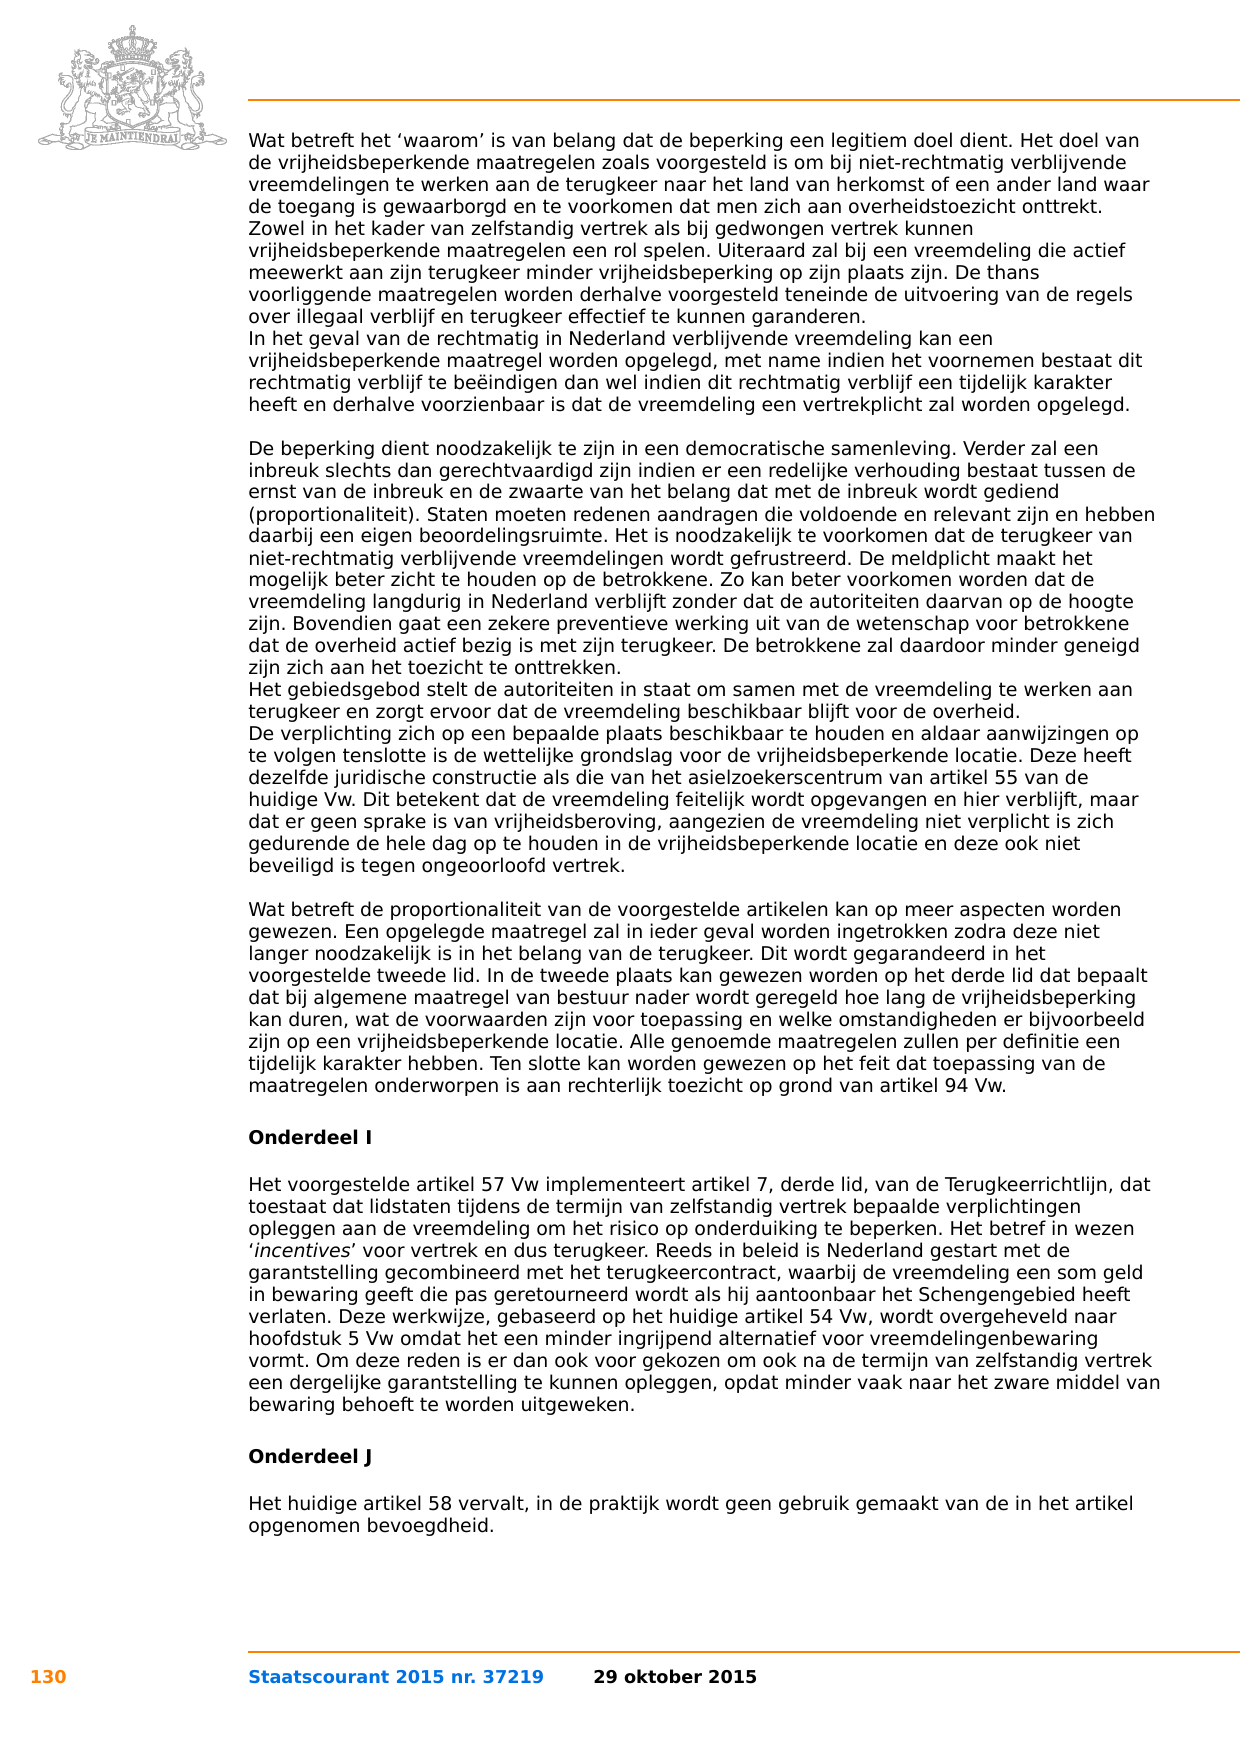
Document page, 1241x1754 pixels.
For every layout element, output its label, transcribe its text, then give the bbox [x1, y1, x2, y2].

text In het geval van de rechtmatig in Nederland verblijvende vreemdeling kan een vrijheidsbeperkende maatregel worden opgelegd, met name indien het voornemen bestaat dit rechtmatig verblijf te beëindigen dan wel indien dit rechtmatig verblijf een tijdelijk karakter heeft en derhalve voorzienbaar is dat de vreemdeling een vertrekplicht zal worden opgelegd. [248, 328, 1163, 416]
text Het huidige artikel 58 vervalt, in de praktijk wordt geen gebruik gemaakt van de in het artikel opgenomen bevoegdheid. [248, 1492, 1163, 1536]
subtitle Onderdeel I [248, 1127, 1163, 1149]
text Wat betreft de proportionaliteit van de voorgestelde artikelen kan op meer aspecten worden gewezen. Een opgelegde maatregel zal in ieder geval worden ingetrokken zodra deze niet langer noodzakelijk is in het belang van de terugkeer. Dit wordt gegarandeerd in het voorgestelde tweede lid. In de tweede plaats kan gewezen worden op het derde lid dat bepaalt dat bij algemene maatregel van bestuur nader wordt geregeld hoe lang de vrijheidsbeperking kan duren, wat de voorwaarden zijn voor toepassing en welke omstandigheden er bijvoorbeeld zijn op een vrijheidsbeperkende locatie. Alle genoemde maatregelen zullen per definitie een tijdelijk karakter hebben. Ten slotte kan worden gewezen op het feit dat toepassing van de maatregelen onderworpen is aan rechterlijk toezicht op grond van artikel 94 Vw. [248, 899, 1163, 1097]
text Het voorgestelde artikel 57 Vw implementeert artikel 7, derde lid, van de Terugkeerrichtlijn, dat toestaat dat lidstaten tijdens de termijn van zelfstandig vertrek bepaalde verplichtingen opleggen aan de vreemdeling om het risico op onderduiking te beperken. Het betref in wezen ‘incentives’ voor vertrek en dus terugkeer. Reeds in beleid is Nederland gestart met de garantstelling gecombineerd met het terugkeercontract, waarbij de vreemdeling een som geld in bewaring geeft die pas geretourneerd wordt als hij aantoonbaar het Schengengebied heeft verlaten. Deze werkwijze, gebaseerd op het huidige artikel 54 Vw, wordt overgeheveld naar hoofdstuk 5 Vw omdat het een minder ingrijpend alternatief voor vreemdelingenbewaring vormt. Om deze reden is er dan ook voor gekozen om ook na de termijn van zelfstandig vertrek een dergelijke garantstelling te kunnen opleggen, opdat minder vaak naar het zware middel van bewaring behoeft te worden uitgeweken. [248, 1174, 1163, 1416]
text De beperking dient noodzakelijk te zijn in een democratische samenleving. Verder zal een inbreuk slechts dan gerechtvaardigd zijn indien er een redelijke verhouding bestaat tussen de ernst van de inbreuk en de zwaarte van het belang dat met de inbreuk wordt gediend (proportionaliteit). Staten moeten redenen aandragen die voldoende en relevant zijn en hebben daarbij een eigen beoordelingsruimte. Het is noodzakelijk te voorkomen dat de terugkeer van niet-rechtmatig verblijvende vreemdelingen wordt gefrustreerd. De meldplicht maakt het mogelijk beter zicht te houden op de betrokkene. Zo kan beter voorkomen worden dat de vreemdeling langdurig in Nederland verblijft zonder dat de autoriteiten daarvan op de hoogte zijn. Bovendien gaat een zekere preventieve werking uit van de wetenschap voor betrokkene dat de overheid actief bezig is met zijn terugkeer. De betrokkene zal daardoor minder geneigd zijn zich aan het toezicht te onttrekken. [248, 437, 1163, 679]
picture [38, 25, 227, 150]
subtitle Onderdeel J [248, 1446, 1163, 1467]
text De verplichting zich op een bepaalde plaats beschikbaar te houden en aldaar aanwijzingen op te volgen tenslotte is de wettelijke grondslag voor de vrijheidsbeperkende locatie. Deze heeft dezelfde juridische constructie als die van het asielzoekerscentrum van artikel 55 van de huidige Vw. Dit betekent dat de vreemdeling feitelijk wordt opgevangen en hier verblijft, maar dat er geen sprake is van vrijheidsberoving, aangezien de vreemdeling niet verplicht is zich gedurende de hele dag op te houden in de vrijheidsbeperkende locatie en deze ook niet beveiligd is tegen ongeoorloofd vertrek. [248, 723, 1163, 877]
text Het gebiedsgebod stelt de autoriteiten in staat om samen met de vreemdeling te werken aan terugkeer en zorgt ervoor dat de vreemdeling beschikbaar blijft voor de overheid. [248, 679, 1163, 723]
text Wat betreft het ‘waarom’ is van belang dat de beperking een legitiem doel dient. Het doel van de vrijheidsbeperkende maatregelen zoals voorgesteld is om bij niet-rechtmatig verblijvende vreemdelingen te werken aan de terugkeer naar het land van herkomst of een ander land waar de toegang is gewaarborgd en te voorkomen dat men zich aan overheidstoezicht onttrekt. Zowel in het kader van zelfstandig vertrek als bij gedwongen vertrek kunnen vrijheidsbeperkende maatregelen een rol spelen. Uiteraard zal bij een vreemdeling die actief meewerkt aan zijn terugkeer minder vrijheidsbeperking op zijn plaats zijn. De thans voorliggende maatregelen worden derhalve voorgesteld teneinde de uitvoering van de regels over illegaal verblijf en terugkeer effectief te kunnen garanderen. [248, 130, 1163, 328]
